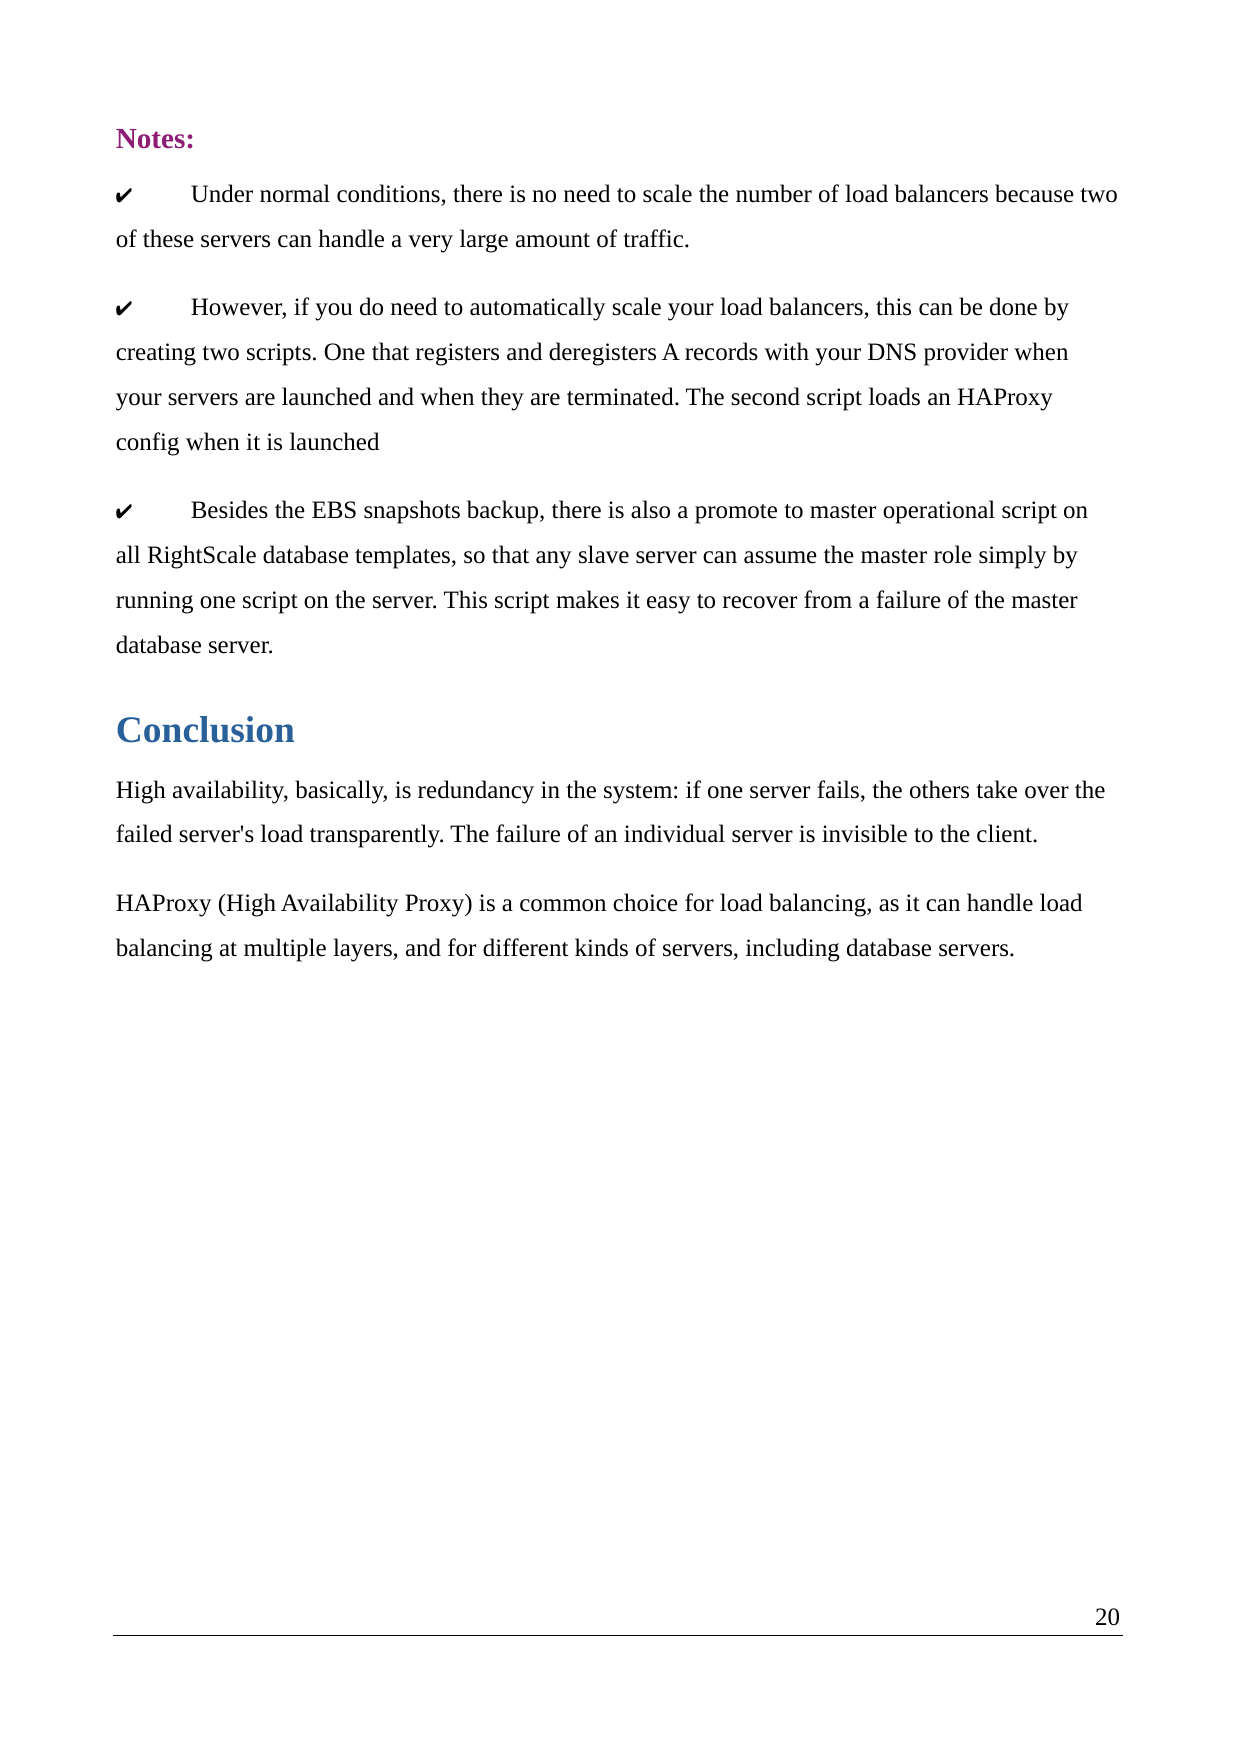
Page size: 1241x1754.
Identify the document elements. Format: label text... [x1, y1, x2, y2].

list Under normal conditions, there is no need to scale the number of load balancers because two of these servers can handle a very large amount of traffic. [116, 179, 1118, 253]
subtitle Conclusion [116, 707, 1120, 750]
subtitle Notes: [116, 121, 1120, 155]
list However, if you do need to automatically scale your load balancers, this can be done by creating two scripts. One that registers and deregisters A records with your DNS provider when your servers are launched and when they are terminated. The second script loads an HAProxy config when it is launched [116, 292, 1118, 456]
text High availability, basically, is redundancy in the system: if one server fails, the others take over the failed server's load transparently. The failure of an individual server is invisible to the client. [116, 775, 1118, 848]
text HAProxy (High Availability Proxy) is a common choice for load balancing, as it can handle load balancing at multiple layers, and for different kinds of servers, including database servers. [116, 888, 1118, 962]
list Besides the EBS snapshots backup, there is also a promote to master operational script on all RightScale database templates, so that any slave server can assume the master role simply by running one script on the server. This script makes it easy to recover from a failure of the master database server. [116, 495, 1118, 658]
